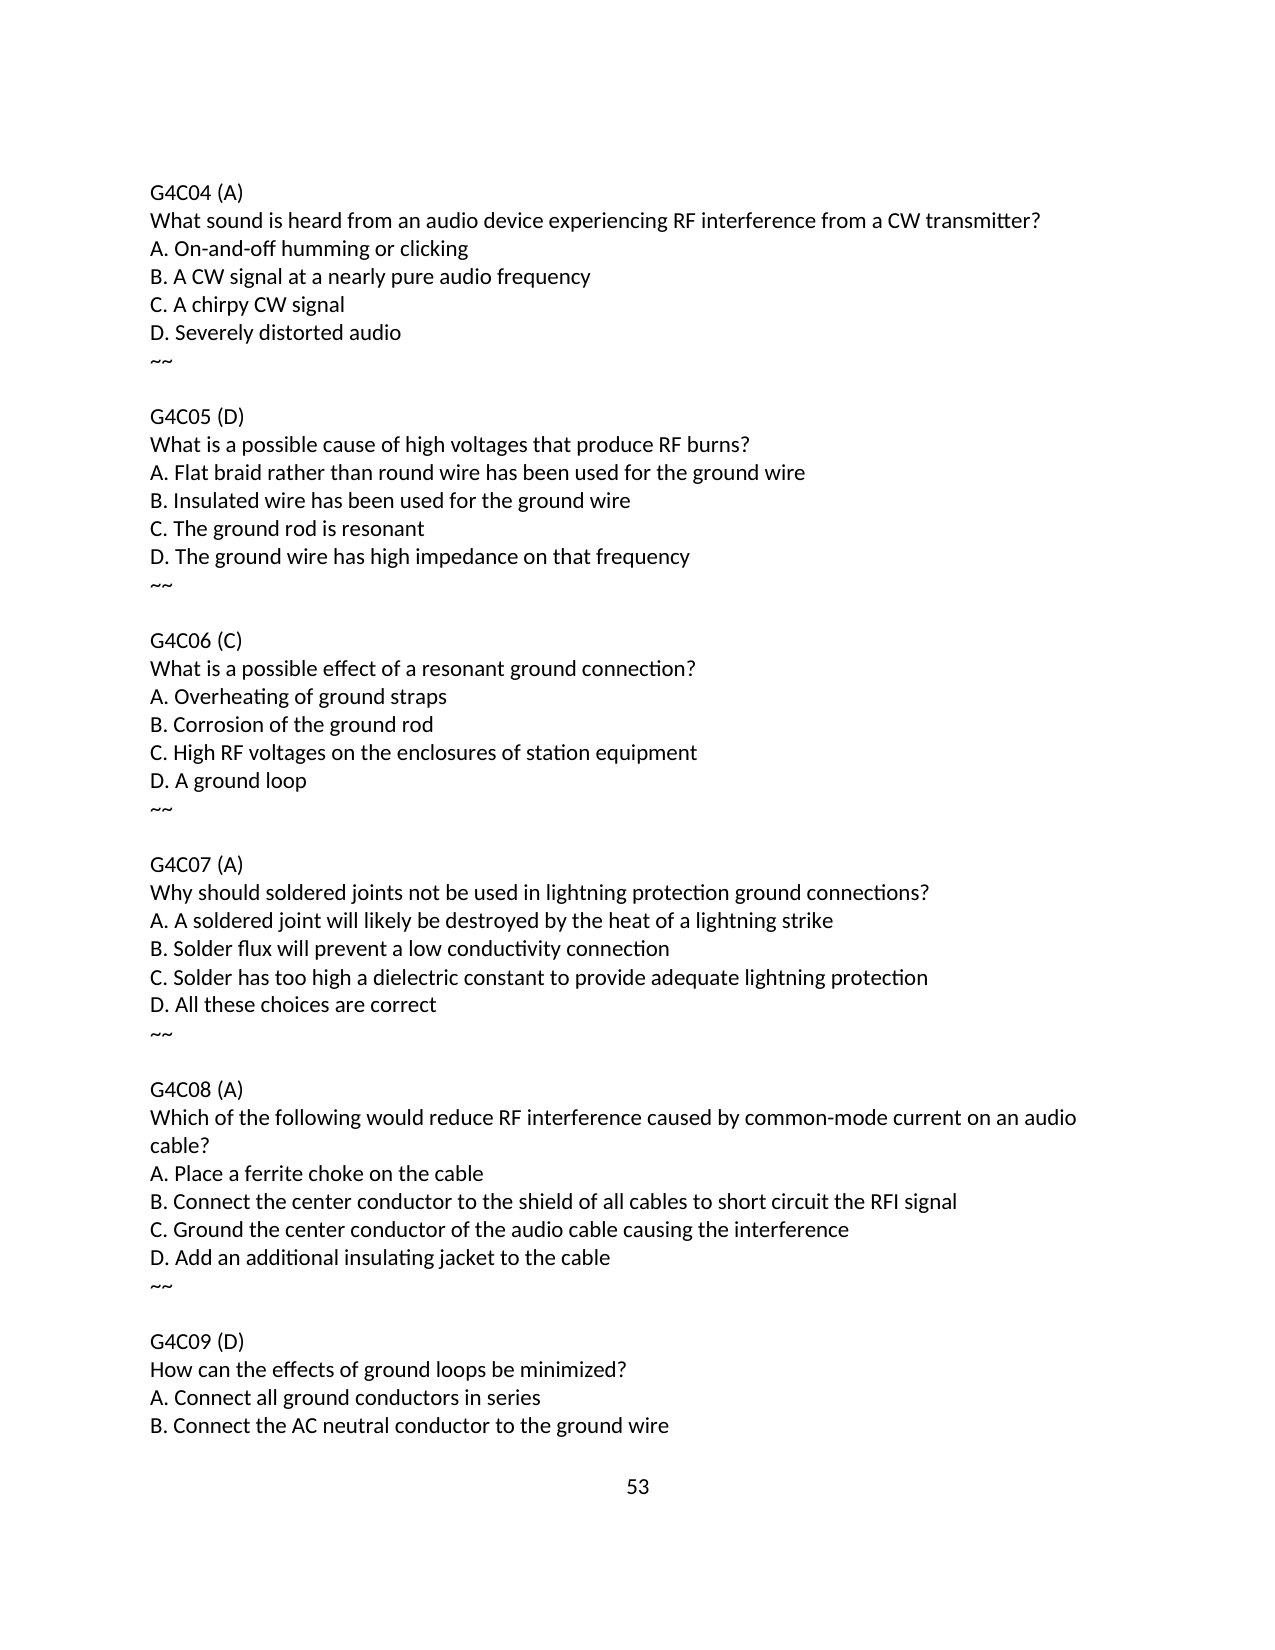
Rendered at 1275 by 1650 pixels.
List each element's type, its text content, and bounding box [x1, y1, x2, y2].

text G4C04 (A) [150, 178, 1125, 206]
text ~~ [150, 1019, 1125, 1047]
text B. Connect the AC neutral conductor to the ground wire [150, 1411, 1125, 1439]
text D. A ground loop [150, 766, 1125, 794]
text ~~ [150, 1271, 1125, 1299]
text Which of the following would reduce RF interference caused by common-mode current on an audio cable? [150, 1103, 1125, 1159]
text C. High RF voltages on the enclosures of station equipment [150, 738, 1125, 766]
text C. A chirpy CW signal [150, 290, 1125, 318]
text B. Solder flux will prevent a low conductivity connection [150, 934, 1125, 963]
text How can the effects of ground loops be minimized? [150, 1355, 1125, 1383]
text What is a possible cause of high voltages that produce RF burns? [150, 430, 1125, 458]
text D. All these choices are correct [150, 991, 1125, 1019]
text C. Ground the center conductor of the audio cable causing the interference [150, 1215, 1125, 1243]
text D. Add an additional insulating jacket to the cable [150, 1243, 1125, 1271]
text C. Solder has too high a dielectric constant to provide adequate lightning protection [150, 963, 1125, 991]
text A. Overheating of ground straps [150, 682, 1125, 710]
text What sound is heard from an audio device experiencing RF interference from a CW transmitter? [150, 206, 1125, 234]
text G4C05 (D) [150, 402, 1125, 430]
text ~~ [150, 794, 1125, 822]
text G4C08 (A) [150, 1075, 1125, 1103]
text B. Corrosion of the ground rod [150, 710, 1125, 738]
text B. A CW signal at a nearly pure audio frequency [150, 262, 1125, 290]
text B. Connect the center conductor to the shield of all cables to short circuit the RFI signal [150, 1187, 1125, 1215]
text G4C09 (D) [150, 1327, 1125, 1355]
text A. Connect all ground conductors in series [150, 1383, 1125, 1411]
text Why should soldered joints not be used in lightning protection ground connections? [150, 878, 1125, 907]
text A. A soldered joint will likely be destroyed by the heat of a lightning strike [150, 907, 1125, 934]
text ~~ [150, 570, 1125, 598]
text ~~ [150, 346, 1125, 374]
text D. Severely distorted audio [150, 318, 1125, 346]
text C. The ground rod is resonant [150, 514, 1125, 542]
text What is a possible effect of a resonant ground connection? [150, 654, 1125, 682]
text G4C06 (C) [150, 626, 1125, 654]
text G4C07 (A) [150, 851, 1125, 878]
text A. On-and-off humming or clicking [150, 234, 1125, 262]
text A. Flat braid rather than round wire has been used for the ground wire [150, 458, 1125, 486]
text D. The ground wire has high impedance on that frequency [150, 542, 1125, 570]
text A. Place a ferrite choke on the cable [150, 1159, 1125, 1187]
text B. Insulated wire has been used for the ground wire [150, 486, 1125, 514]
